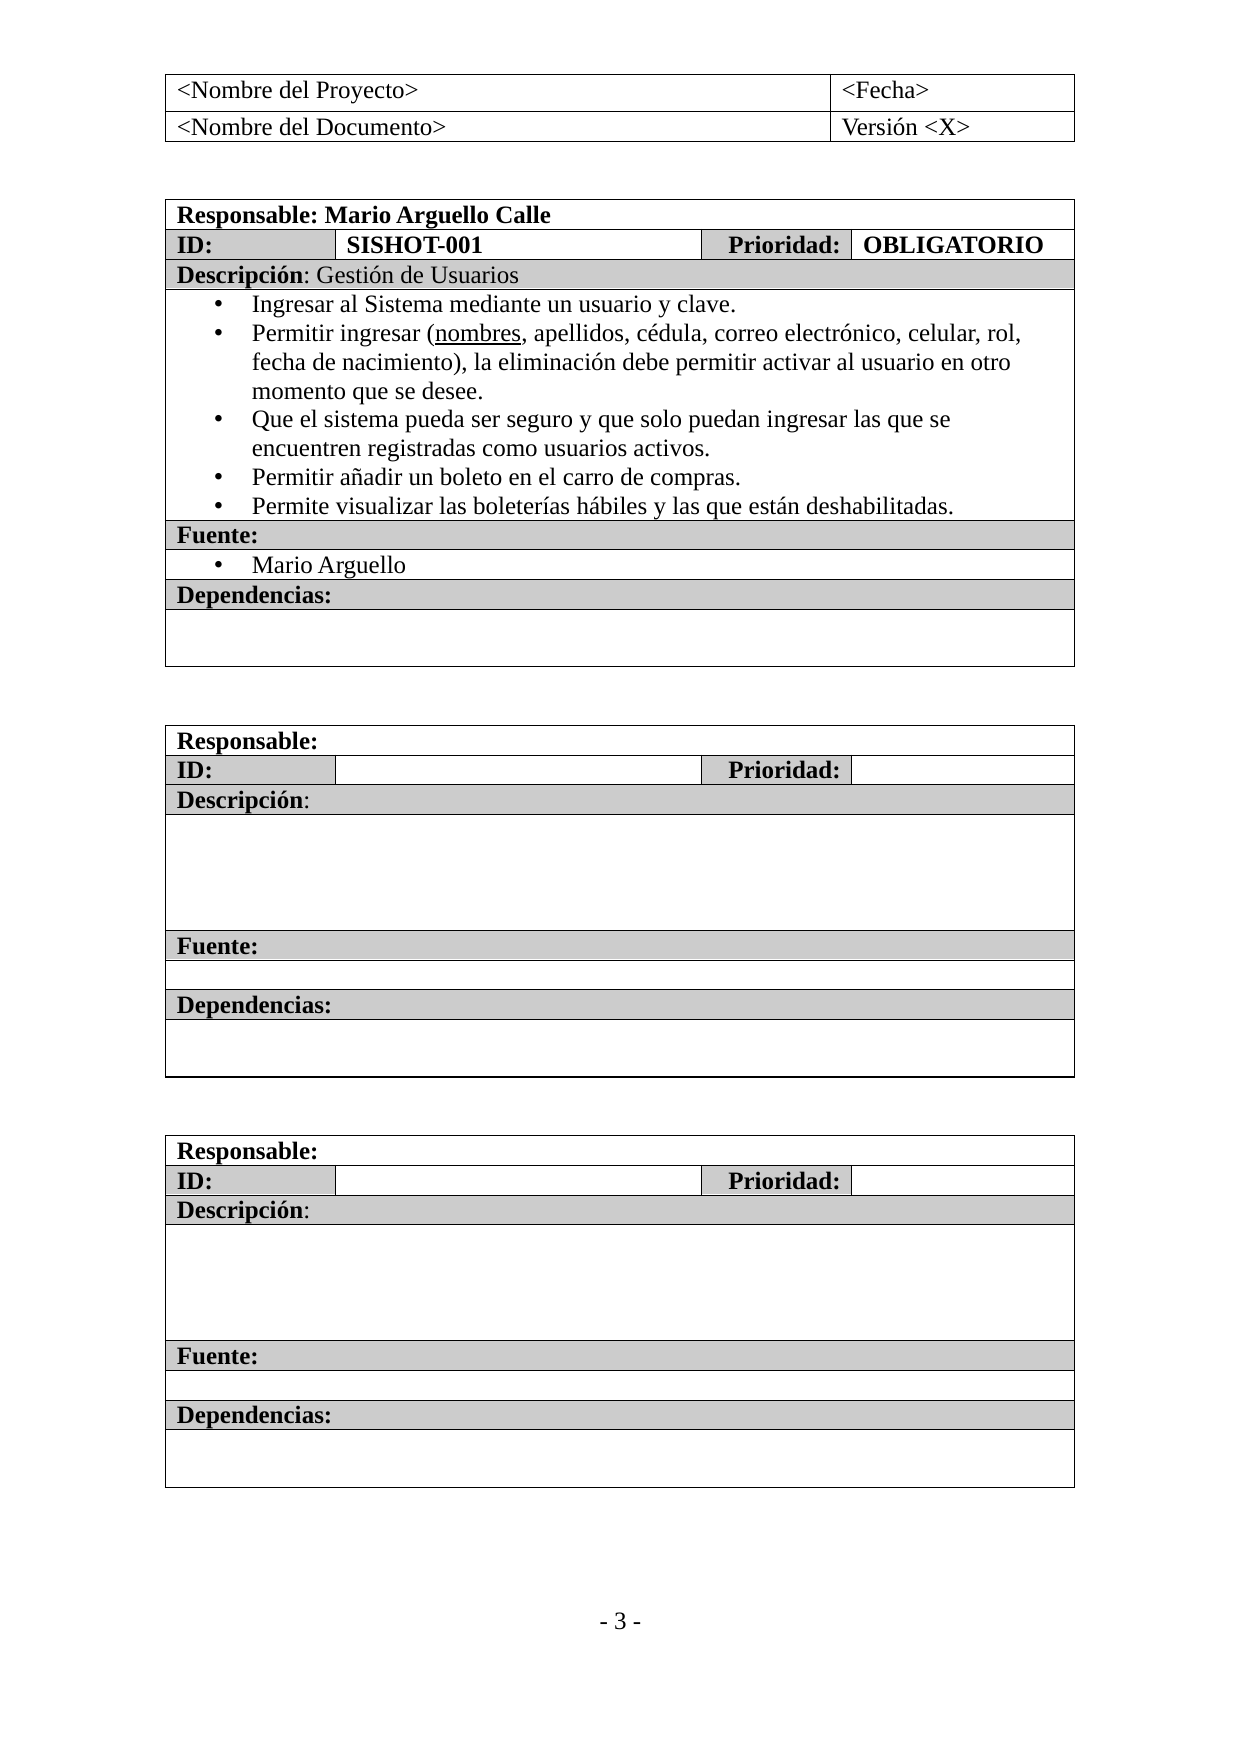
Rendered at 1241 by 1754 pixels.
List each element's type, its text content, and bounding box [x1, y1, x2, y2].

table_cell [166, 610, 1074, 666]
table_cell Descripción: [166, 785, 1074, 814]
table_cell Ingresar al Sistema mediante un usuario y clave. Permitir ingresar (nombres, apellidos, cédula, correo electrónico, celular, rol, fecha de nacimiento), la eliminación debe permitir activar al usuario en otro momento que se desee. Que el sistema pueda ser seguro y que solo puedan ingresar las que se encuentren registradas como usuarios activos. Permitir añadir un boleto en el carro de compras. Permite visualizar las boleterías hábiles y las que están deshabilitadas. [166, 290, 1074, 519]
table_cell [852, 756, 1074, 784]
table_cell Descripción: [166, 1196, 1074, 1224]
table_cell ID: [166, 230, 335, 259]
table_cell Descripción: Gestión de Usuarios [166, 260, 1074, 288]
table_cell OBLIGATORIO [852, 230, 1074, 259]
table_cell Dependencias: [166, 580, 1074, 609]
table_cell [852, 1166, 1074, 1194]
table_cell [166, 1371, 1074, 1399]
table_cell Mario Arguello [166, 550, 1074, 579]
table_cell [166, 1020, 1074, 1076]
table_cell [166, 1225, 1074, 1340]
table_cell Fuente: [166, 931, 1074, 959]
table_cell Prioridad: [702, 756, 851, 784]
table_header Responsable: Mario Arguello Calle [166, 200, 1074, 229]
table_cell SISHOT-001 [336, 230, 701, 259]
table_cell Fuente: [166, 521, 1074, 549]
table_cell ID: [166, 1166, 335, 1194]
table_cell [166, 1430, 1074, 1487]
table_cell Prioridad: [702, 230, 851, 259]
table_cell [336, 756, 701, 784]
table_cell [166, 815, 1074, 930]
table_cell Prioridad: [702, 1166, 851, 1194]
table_cell Dependencias: [166, 990, 1074, 1019]
table_header Responsable: [166, 726, 1074, 754]
table_cell [336, 1166, 701, 1194]
table_cell ID: [166, 756, 335, 784]
table_cell [166, 961, 1074, 989]
table_header Responsable: [166, 1136, 1074, 1165]
table_cell Fuente: [166, 1341, 1074, 1370]
table_cell Dependencias: [166, 1401, 1074, 1429]
